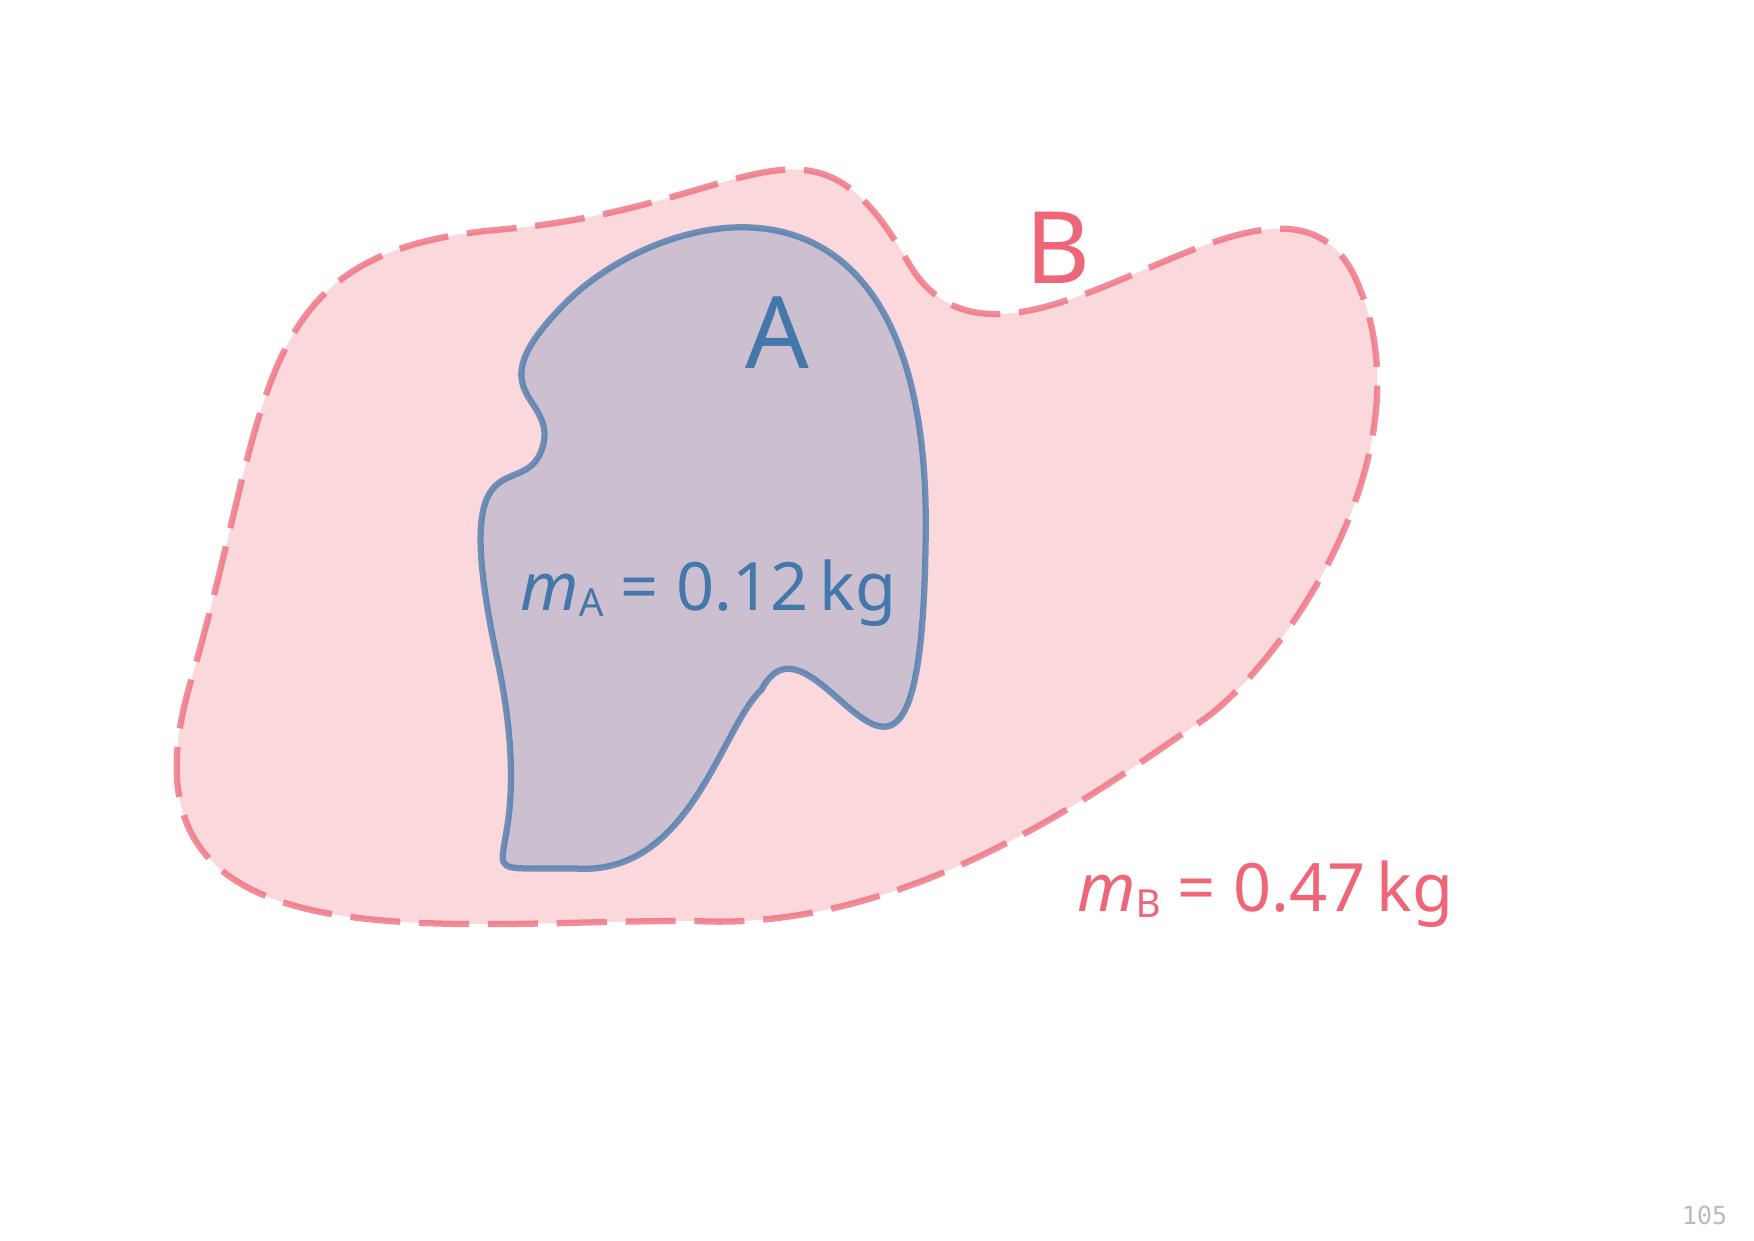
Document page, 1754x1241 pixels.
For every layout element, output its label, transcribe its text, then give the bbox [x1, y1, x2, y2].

text_box A [730, 253, 839, 369]
text_box mB = 0.47 kg [1062, 824, 1442, 913]
text_box B [1010, 169, 1102, 285]
text_box mA = 0.12 kg [505, 523, 891, 612]
text_box [176, 169, 1378, 925]
